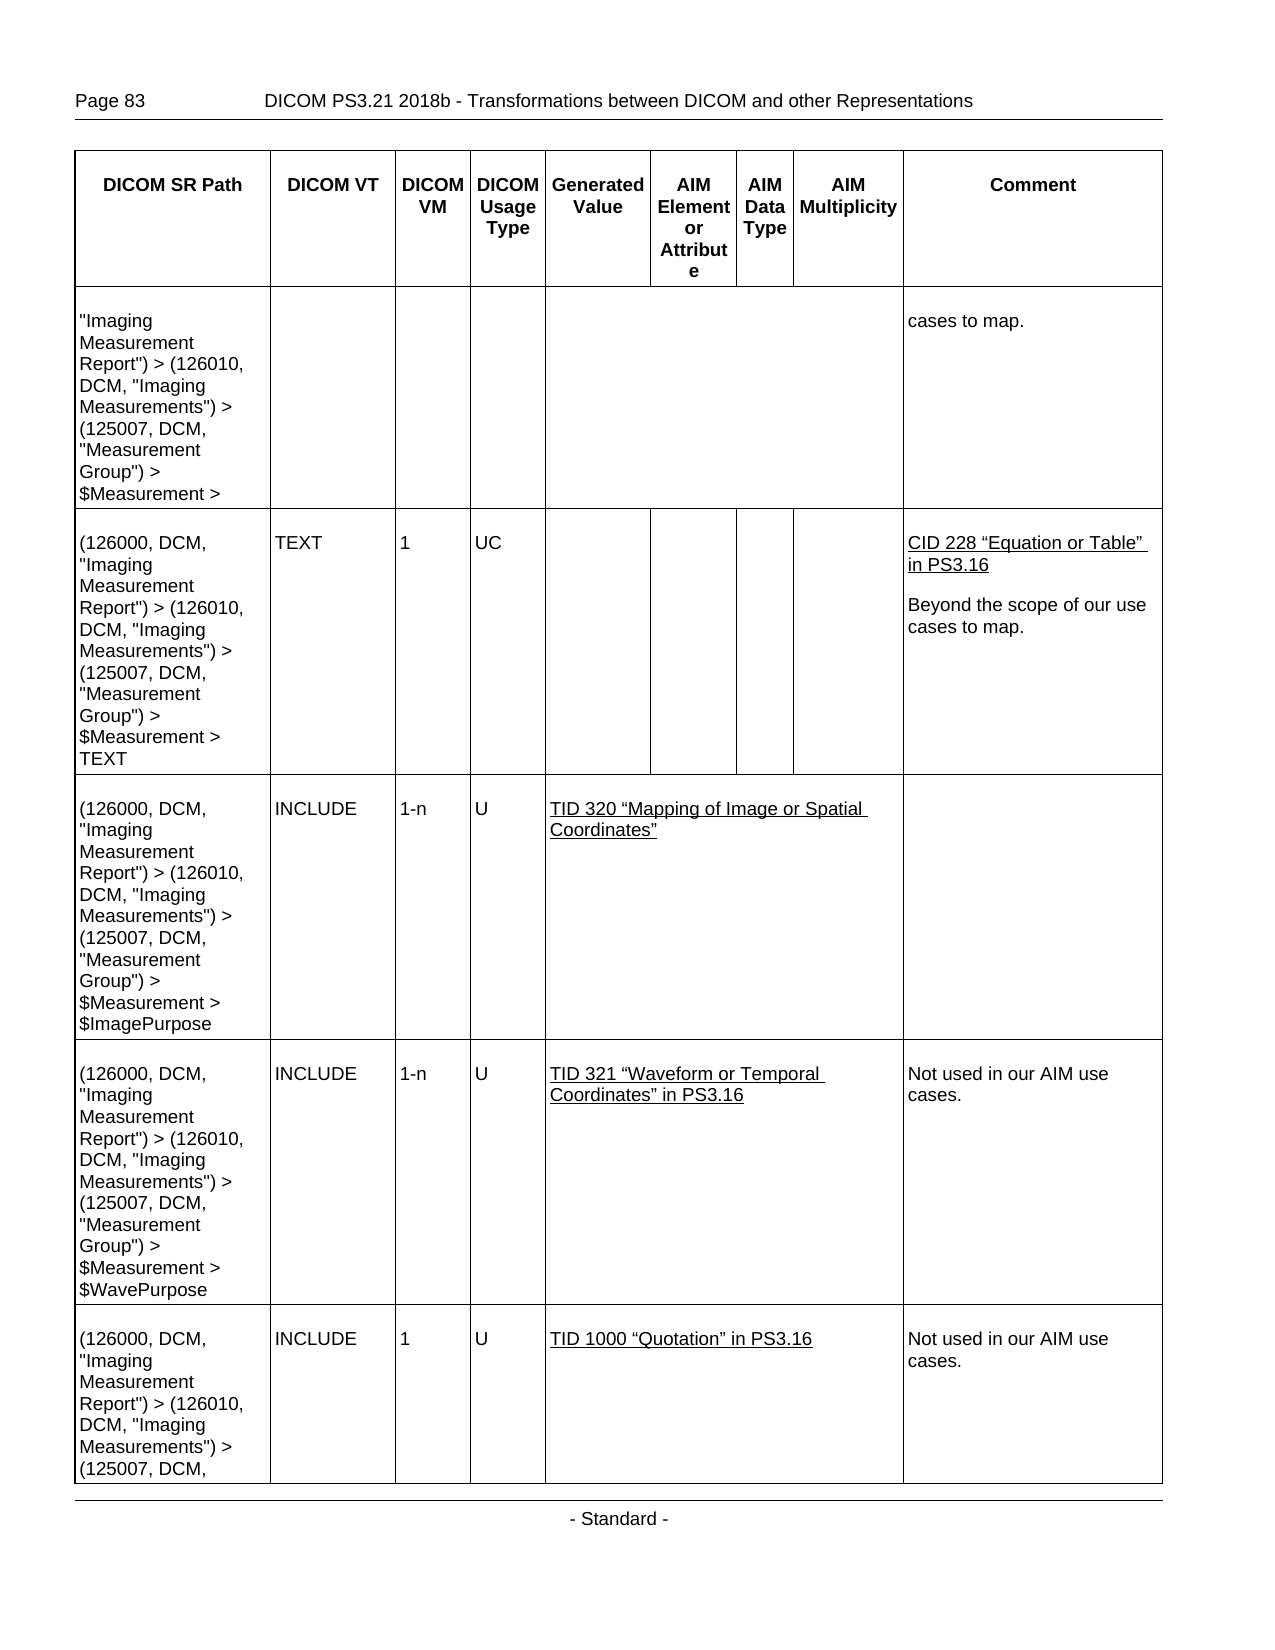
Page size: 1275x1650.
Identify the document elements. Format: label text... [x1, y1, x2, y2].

table_cell Not used in our AIM use cases. [904, 1040, 1162, 1304]
table_cell INCLUDE [271, 1040, 395, 1304]
table_header AIM Multiplicity [794, 151, 903, 286]
table_header Comment [904, 151, 1162, 286]
table_cell [904, 775, 1162, 1039]
table_cell [546, 509, 650, 773]
table_cell cases to map. [904, 287, 1162, 508]
table_cell [794, 509, 903, 773]
table_cell [271, 287, 395, 508]
table_header DICOM SR Path [76, 151, 270, 286]
table_cell 1-n [396, 775, 470, 1039]
table_cell (126000, DCM, "Imaging Measurement Report") > (126010, DCM, "Imaging Measurements") > (125007, DCM, "Measurement Group") > $Measurement > $ImagePurpose [76, 775, 270, 1039]
table_header DICOM VM [396, 151, 470, 286]
table_cell INCLUDE [271, 775, 395, 1039]
table_header DICOM Usage Type [471, 151, 545, 286]
table_header AIM Element or Attribute [651, 151, 736, 286]
table_cell U [471, 775, 545, 1039]
table_header Generated Value [546, 151, 650, 286]
table_cell (126000, DCM, "Imaging Measurement Report") > (126010, DCM, "Imaging Measurements") > (125007, DCM, [76, 1305, 270, 1483]
table_cell (126000, DCM, "Imaging Measurement Report") > (126010, DCM, "Imaging Measurements") > (125007, DCM, "Measurement Group") > $Measurement > $WavePurpose [76, 1040, 270, 1304]
table_cell 1 [396, 1305, 470, 1483]
table_cell TEXT [271, 509, 395, 773]
table_cell TID 320 “Mapping of Image or Spatial Coordinates” [546, 775, 903, 1039]
table_cell Not used in our AIM use cases. [904, 1305, 1162, 1483]
table_cell INCLUDE [271, 1305, 395, 1483]
table_cell CID 228 “Equation or Table” in PS3.16 Beyond the scope of our use cases to map. [904, 509, 1162, 773]
table_cell [471, 287, 545, 508]
table_cell [737, 509, 793, 773]
table_cell [396, 287, 470, 508]
table_cell [546, 287, 903, 508]
table_cell 1 [396, 509, 470, 773]
table_cell U [471, 1040, 545, 1304]
table_cell UC [471, 509, 545, 773]
table_cell TID 321 “Waveform or Temporal Coordinates” in PS3.16 [546, 1040, 903, 1304]
table_cell "Imaging Measurement Report") > (126010, DCM, "Imaging Measurements") > (125007, DCM, "Measurement Group") > $Measurement > [76, 287, 270, 508]
table_header AIM Data Type [737, 151, 793, 286]
table_cell 1-n [396, 1040, 470, 1304]
table_cell [651, 509, 736, 773]
table_cell (126000, DCM, "Imaging Measurement Report") > (126010, DCM, "Imaging Measurements") > (125007, DCM, "Measurement Group") > $Measurement > TEXT [76, 509, 270, 773]
table_header DICOM VT [271, 151, 395, 286]
table_cell U [471, 1305, 545, 1483]
table_cell TID 1000 “Quotation” in PS3.16 [546, 1305, 903, 1483]
